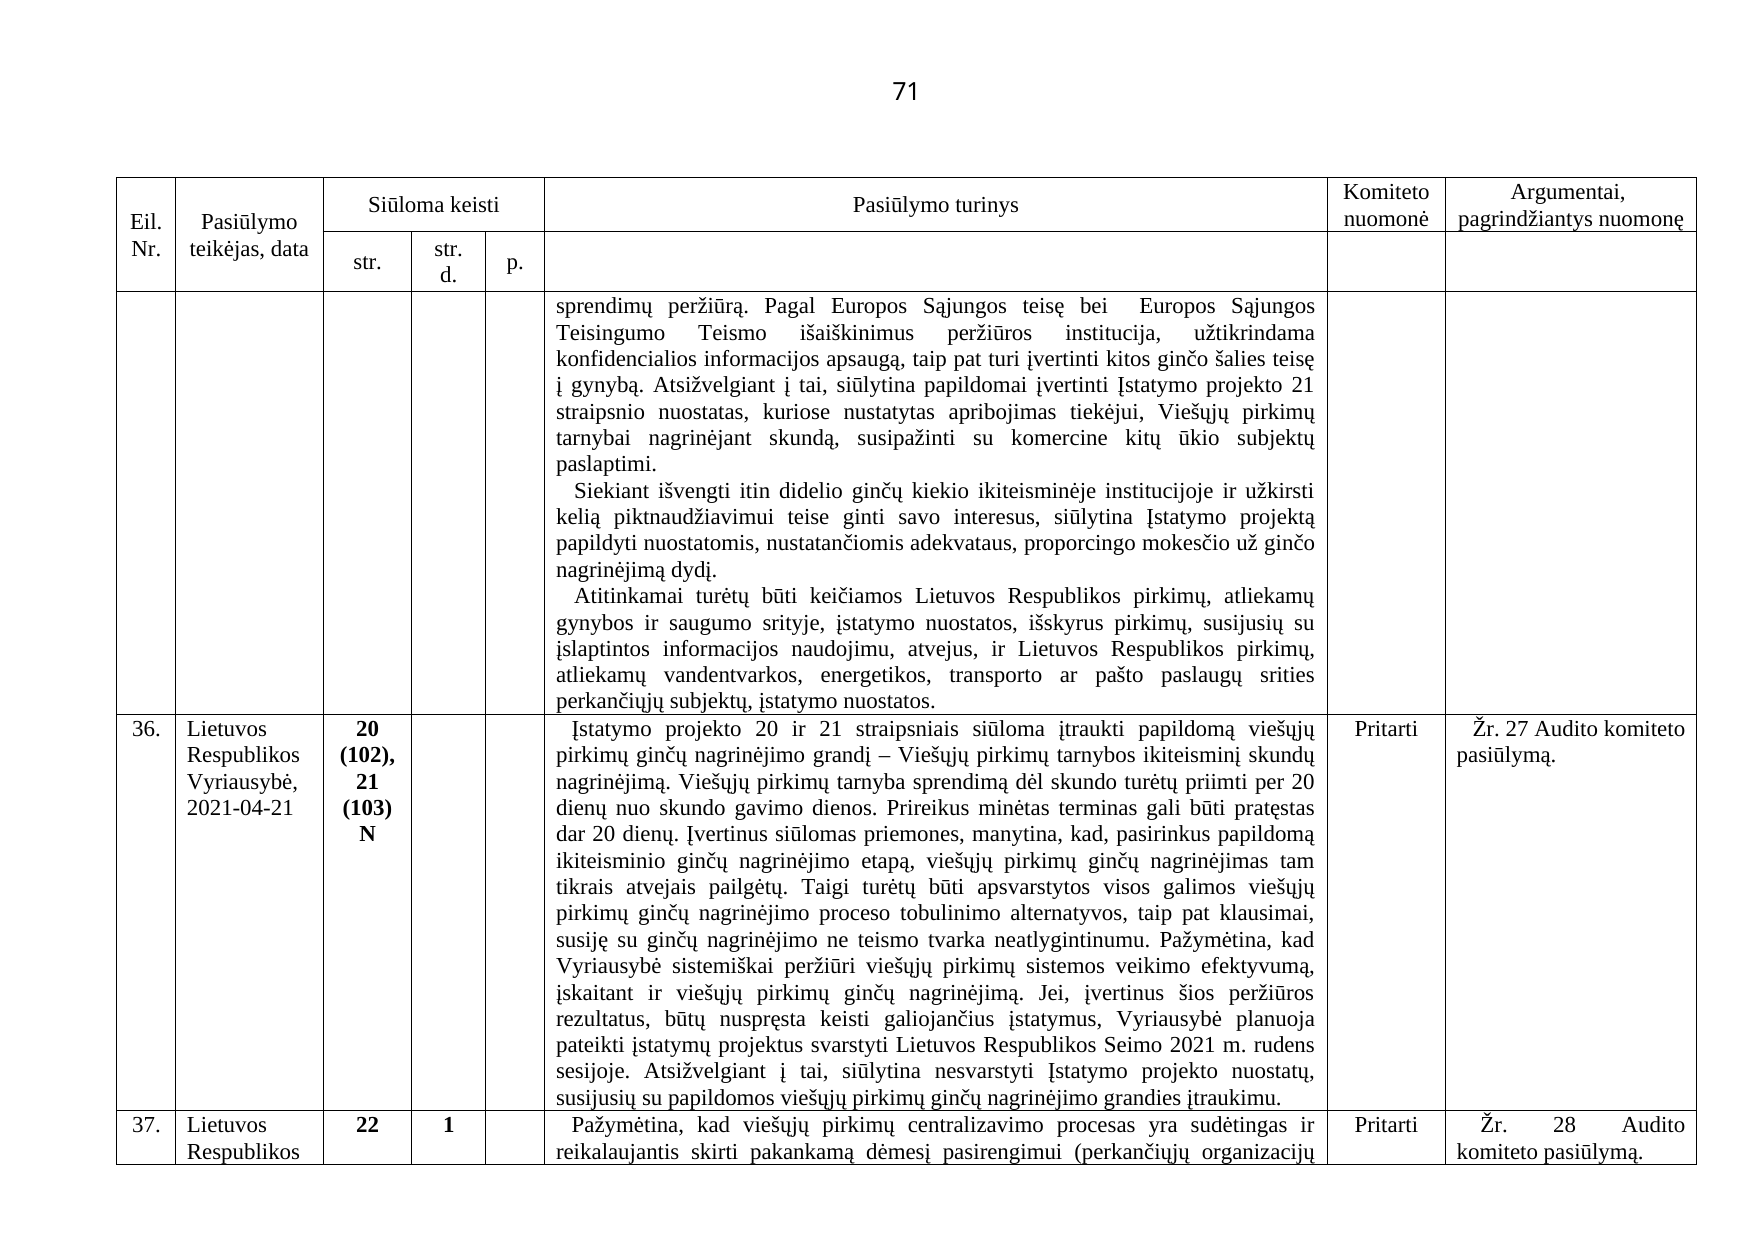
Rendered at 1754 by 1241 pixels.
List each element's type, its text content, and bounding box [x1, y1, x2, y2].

table_cell 20 (102), 21 (103)N [324, 715, 411, 1110]
table_cell Pritarti [1328, 715, 1445, 1110]
table_cell 22 [324, 1111, 411, 1164]
table_cell str. [324, 232, 411, 291]
table_cell Pritarti [1328, 1111, 1445, 1164]
table_cell [1446, 232, 1696, 291]
table_cell Žr. 28 Audito komiteto pasiūlymą. [1446, 1111, 1696, 1164]
table_header Pasiūlymo turinys [545, 178, 1327, 231]
table_cell 37. [117, 1111, 175, 1164]
table_cell Pažymėtina, kad viešųjų pirkimų centralizavimo procesas yra sudėtingas ir reikalaujantis skirti pakankamą dėmesį pasirengimui (perkančiųjų organizacijų [545, 1111, 1327, 1164]
table_header Siūloma keisti [324, 178, 544, 231]
table_header Argumentai, pagrindžiantys nuomonę [1446, 178, 1696, 231]
table_header Pasiūlymo teikėjas, data [176, 178, 323, 291]
table_header Eil. Nr. [117, 178, 175, 291]
table_cell 1 [412, 1111, 485, 1164]
table_cell Įstatymo projekto 20 ir 21 straipsniais siūloma įtraukti papildomą viešųjų pirkimų ginčų nagrinėjimo grandį – Viešųjų pirkimų tarnybos ikiteisminį skundų nagrinėjimą. Viešųjų pirkimų tarnyba sprendimą dėl skundo turėtų priimti per 20 dienų nuo skundo gavimo dienos. Prireikus minėtas terminas gali būti pratęstas dar 20 dienų. Įvertinus siūlomas priemones, manytina, kad, pasirinkus papildomą ikiteisminio ginčų nagrinėjimo etapą, viešųjų pirkimų ginčų nagrinėjimas tam tikrais atvejais pailgėtų. Taigi turėtų būti apsvarstytos visos galimos viešųjų pirkimų ginčų nagrinėjimo proceso tobulinimo alternatyvos, taip pat klausimai, susiję su ginčų nagrinėjimo ne teismo tvarka neatlygintinumu. Pažymėtina, kad Vyriausybė sistemiškai peržiūri viešųjų pirkimų sistemos veikimo efektyvumą, įskaitant ir viešųjų pirkimų ginčų nagrinėjimą. Jei, įvertinus šios peržiūros rezultatus, būtų nuspręsta keisti galiojančius įstatymus, Vyriausybė planuoja pateikti įstatymų projektus svarstyti Lietuvos Respublikos Seimo 2021 m. rudens sesijoje. Atsižvelgiant į tai, siūlytina nesvarstyti Įstatymo projekto nuostatų, susijusių su papildomos viešųjų pirkimų ginčų nagrinėjimo grandies įtraukimu. [545, 715, 1327, 1110]
table_cell [324, 292, 411, 714]
table_cell Lietuvos Respublikos [176, 1111, 323, 1164]
table_cell [1328, 292, 1445, 714]
table_cell [486, 715, 544, 1110]
table_cell [176, 292, 323, 714]
table_cell [486, 1111, 544, 1164]
table_cell [1446, 292, 1696, 714]
table_cell Žr. 27 Audito komiteto pasiūlymą. [1446, 715, 1696, 1110]
table_cell Lietuvos Respublikos Vyriausybė, 2021-04-21 [176, 715, 323, 1110]
table_cell p. [486, 232, 544, 291]
table_cell [412, 715, 485, 1110]
table_cell [486, 292, 544, 714]
table_cell [545, 232, 1327, 291]
table_header Komiteto nuomonė [1328, 178, 1445, 231]
table_cell [1328, 232, 1445, 291]
table_cell str. d. [412, 232, 485, 291]
table_cell [412, 292, 485, 714]
table_cell [117, 292, 175, 714]
table_cell 36. [117, 715, 175, 1110]
table_cell sprendimų peržiūrą. Pagal Europos Sąjungos teisę bei Europos Sąjungos Teisingumo Teismo išaiškinimus peržiūros institucija, užtikrindama konfidencialios informacijos apsaugą, taip pat turi įvertinti kitos ginčo šalies teisę į gynybą. Atsižvelgiant į tai, siūlytina papildomai įvertinti Įstatymo projekto 21 straipsnio nuostatas, kuriose nustatytas apribojimas tiekėjui, Viešųjų pirkimų tarnybai nagrinėjant skundą, susipažinti su komercine kitų ūkio subjektų paslaptimi. Siekiant išvengti itin didelio ginčų kiekio ikiteisminėje institucijoje ir užkirsti kelią piktnaudžiavimui teise ginti savo interesus, siūlytina Įstatymo projektą papildyti nuostatomis, nustatančiomis adekvataus, proporcingo mokesčio už ginčo nagrinėjimą dydį. Atitinkamai turėtų būti keičiamos Lietuvos Respublikos pirkimų, atliekamų gynybos ir saugumo srityje, įstatymo nuostatos, išskyrus pirkimų, susijusių su įslaptintos informacijos naudojimu, atvejus, ir Lietuvos Respublikos pirkimų, atliekamų vandentvarkos, energetikos, transporto ar pašto paslaugų srities perkančiųjų subjektų, įstatymo nuostatos. [545, 292, 1327, 714]
